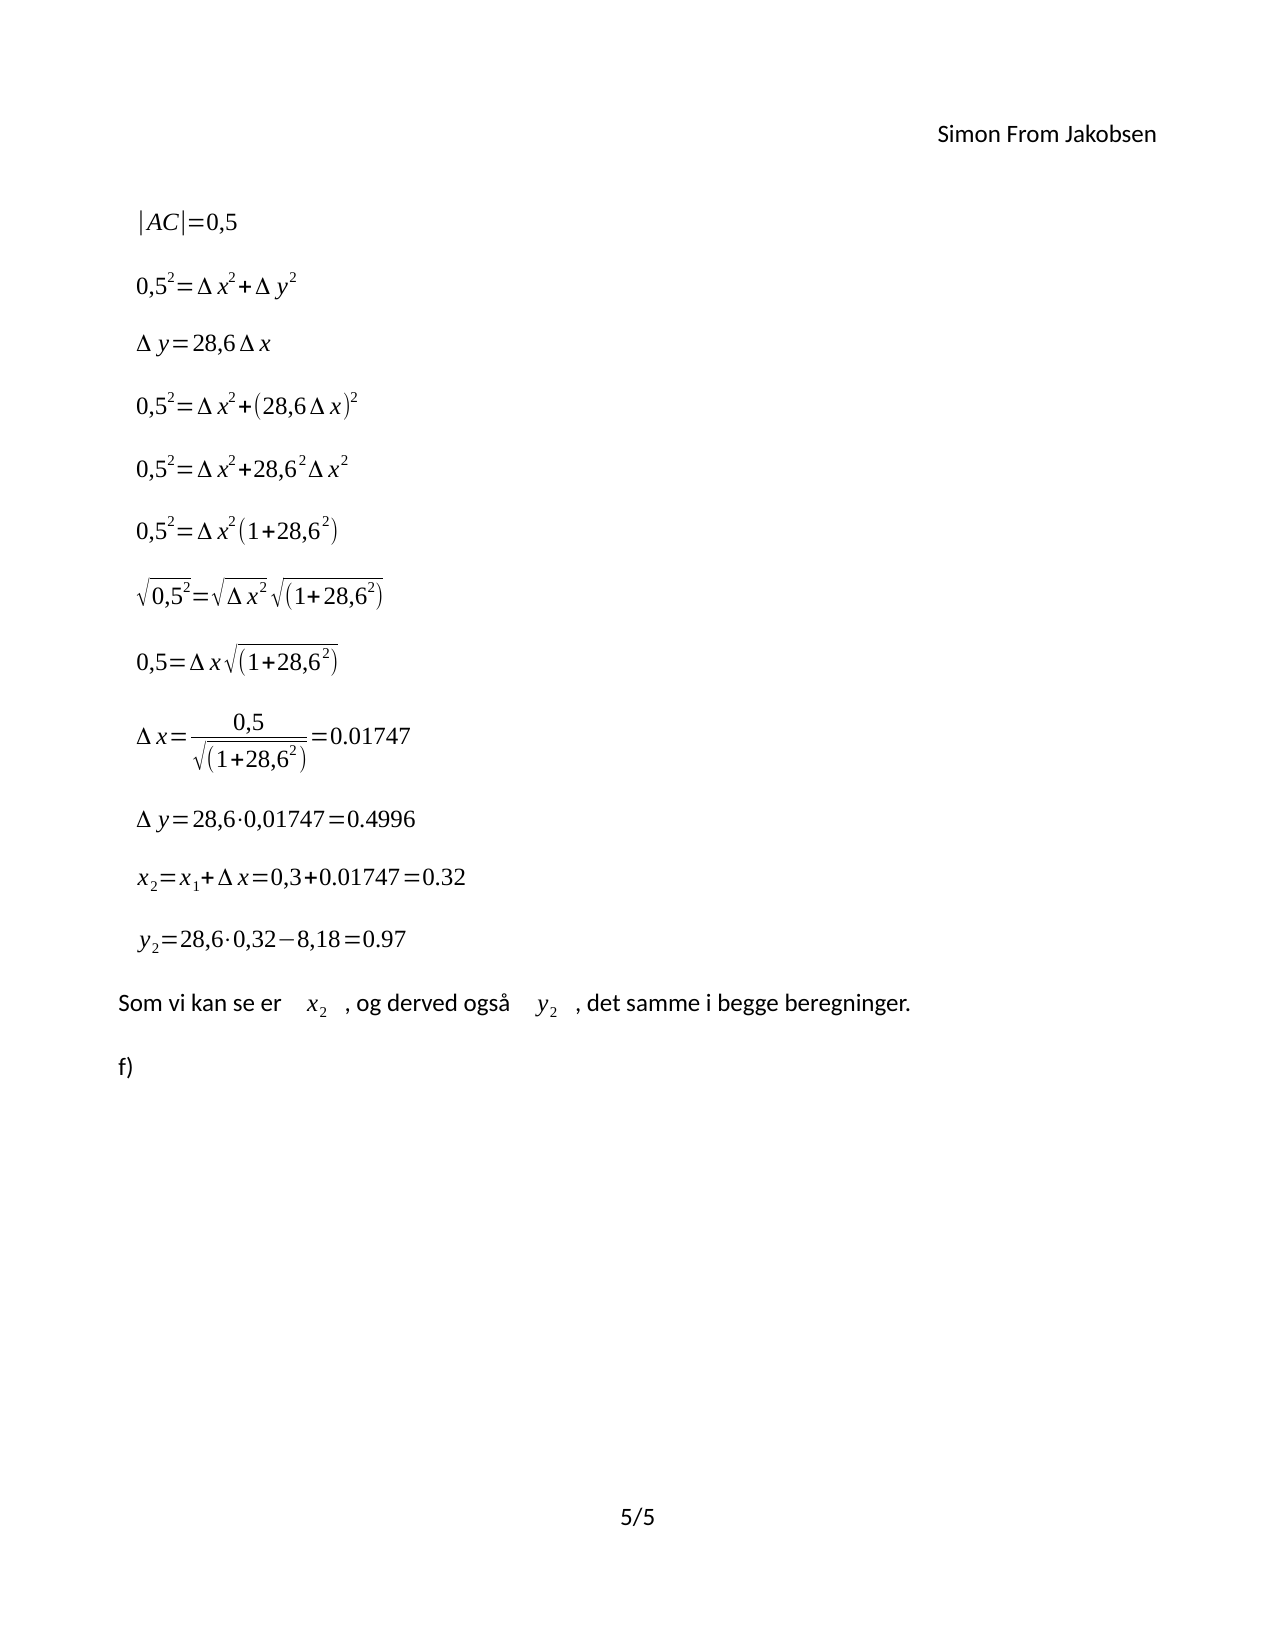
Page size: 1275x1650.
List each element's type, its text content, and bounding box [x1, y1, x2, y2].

text Som vi kan se er , og derved også , det samme i begge beregninger. [118, 988, 1157, 1021]
text f) [118, 1051, 1157, 1082]
